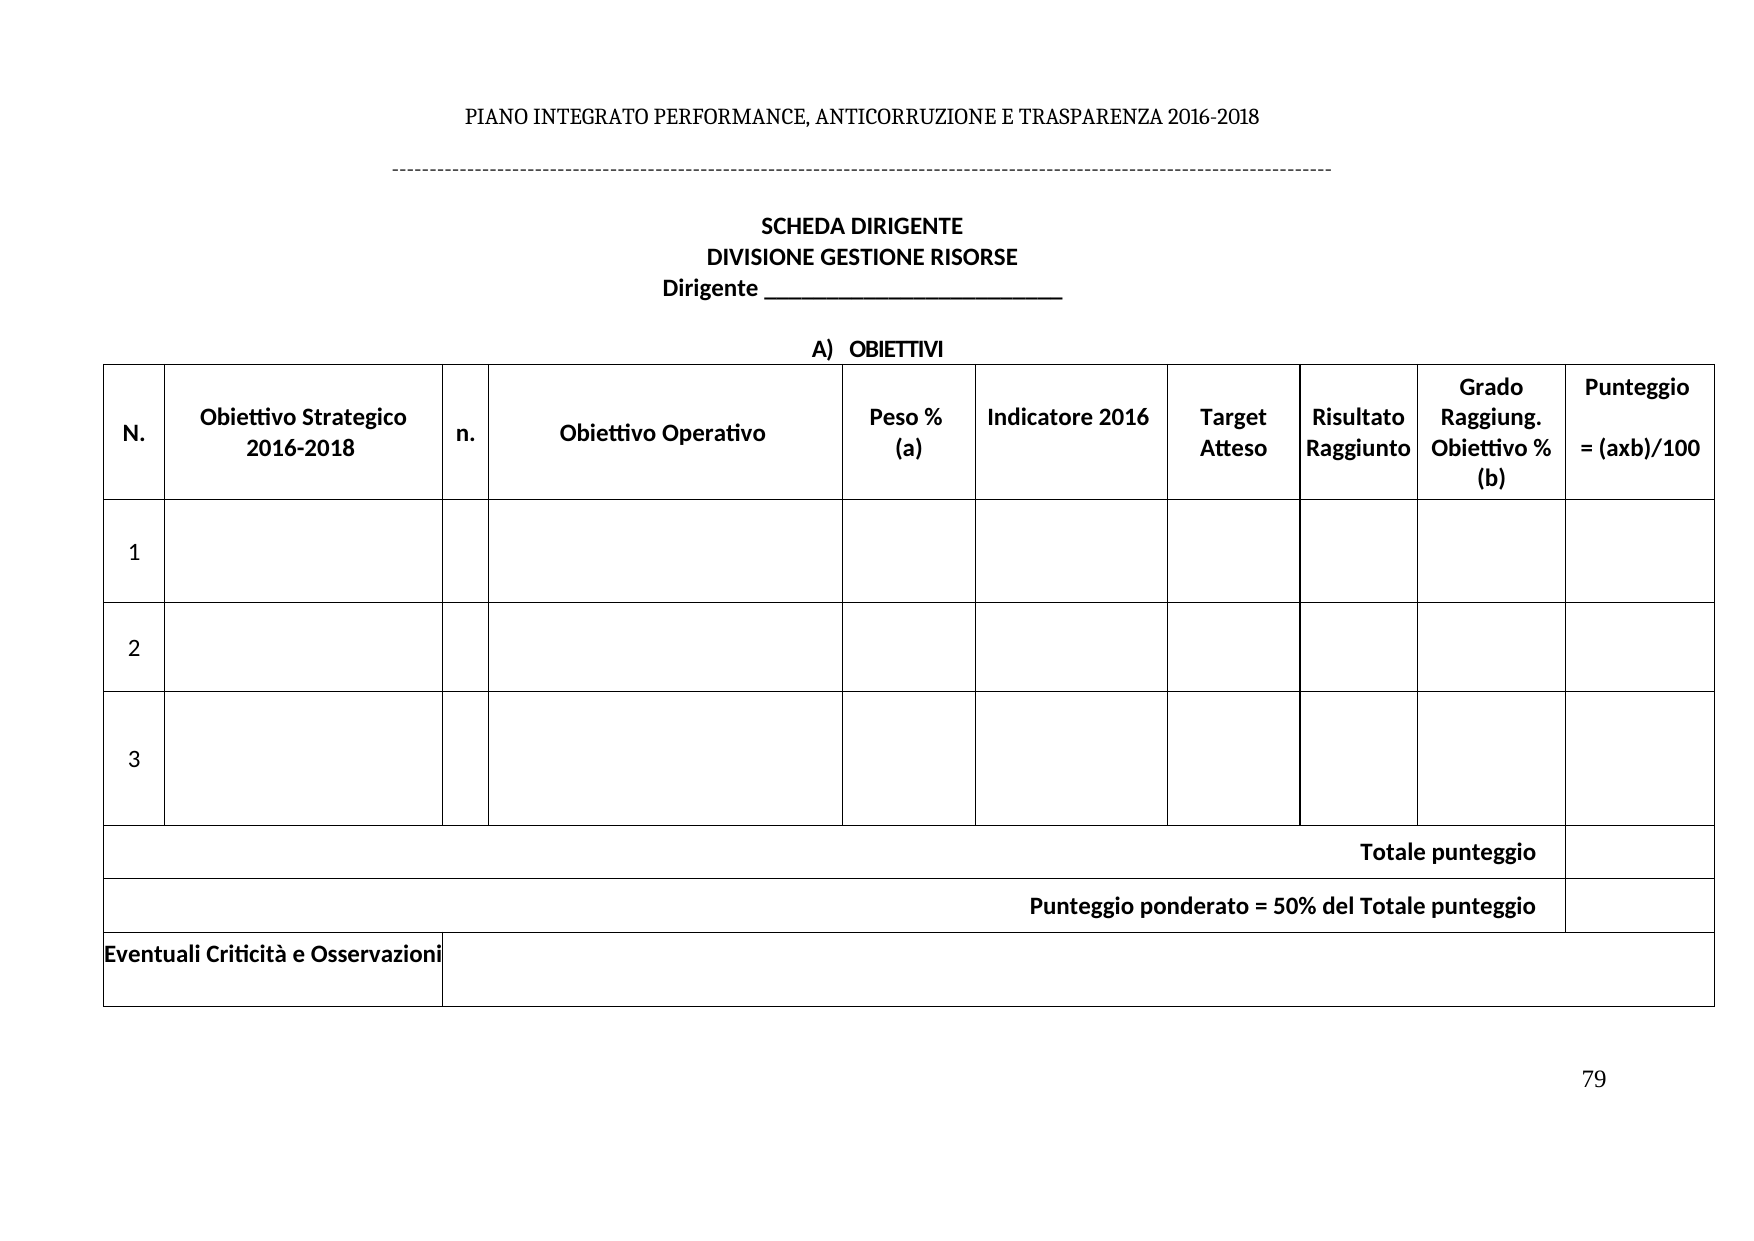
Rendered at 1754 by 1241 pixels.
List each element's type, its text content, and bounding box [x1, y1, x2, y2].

text SCHEDA DIRIGENTE [118, 211, 1606, 241]
table_cell [165, 603, 442, 691]
table_header Peso % (a) [843, 365, 975, 499]
table_cell [843, 500, 975, 602]
table_cell [843, 603, 975, 691]
table_cell [1566, 500, 1714, 602]
table_cell [1566, 603, 1714, 691]
table_header Risultato Raggiunto [1301, 365, 1417, 499]
table_header Obiettivo Strategico 2016-2018 [165, 365, 442, 499]
table_cell [1566, 826, 1714, 878]
table_cell [489, 500, 842, 602]
list OBIETTIVI [156, 333, 1606, 364]
table_header N. [104, 365, 164, 499]
table_cell [1301, 692, 1417, 824]
table_cell [1418, 500, 1565, 602]
table_cell [443, 692, 488, 824]
table_cell [1168, 500, 1299, 602]
table_cell [443, 933, 1714, 1006]
table_cell [489, 603, 842, 691]
table_cell [1418, 603, 1565, 691]
table_cell [976, 692, 1167, 824]
table_cell [1301, 603, 1417, 691]
table_header Punteggio = (axb)/100 [1566, 365, 1714, 499]
table_header Indicatore 2016 [976, 365, 1167, 499]
table_header Obiettivo Operativo [489, 365, 842, 499]
table_cell [1168, 603, 1299, 691]
table_cell [1301, 500, 1417, 602]
table_header Grado Raggiung. Obiettivo % (b) [1418, 365, 1565, 499]
table_cell 2 [104, 603, 164, 691]
table_header Target Atteso [1168, 365, 1299, 499]
text Dirigente ________________________ [119, 272, 1606, 302]
table_cell [165, 692, 442, 824]
text DIVISIONE GESTIONE RISORSE [118, 241, 1606, 272]
table_cell Totale punteggio [104, 826, 1565, 878]
table_cell [976, 500, 1167, 602]
table_cell [165, 500, 442, 602]
table_cell 1 [104, 500, 164, 602]
table_cell [843, 692, 975, 824]
table_cell [976, 603, 1167, 691]
table_cell [443, 603, 488, 691]
table_header n. [443, 365, 488, 499]
table_cell [1418, 692, 1565, 824]
table_cell Eventuali Criticità e Osservazioni [104, 933, 442, 1006]
table_cell Punteggio ponderato = 50% del Totale punteggio [104, 879, 1565, 932]
table_cell [443, 500, 488, 602]
table_cell [1168, 692, 1299, 824]
table_cell [1566, 692, 1714, 824]
table_cell [489, 692, 842, 824]
table_cell [1566, 879, 1714, 932]
table_cell 3 [104, 692, 164, 824]
